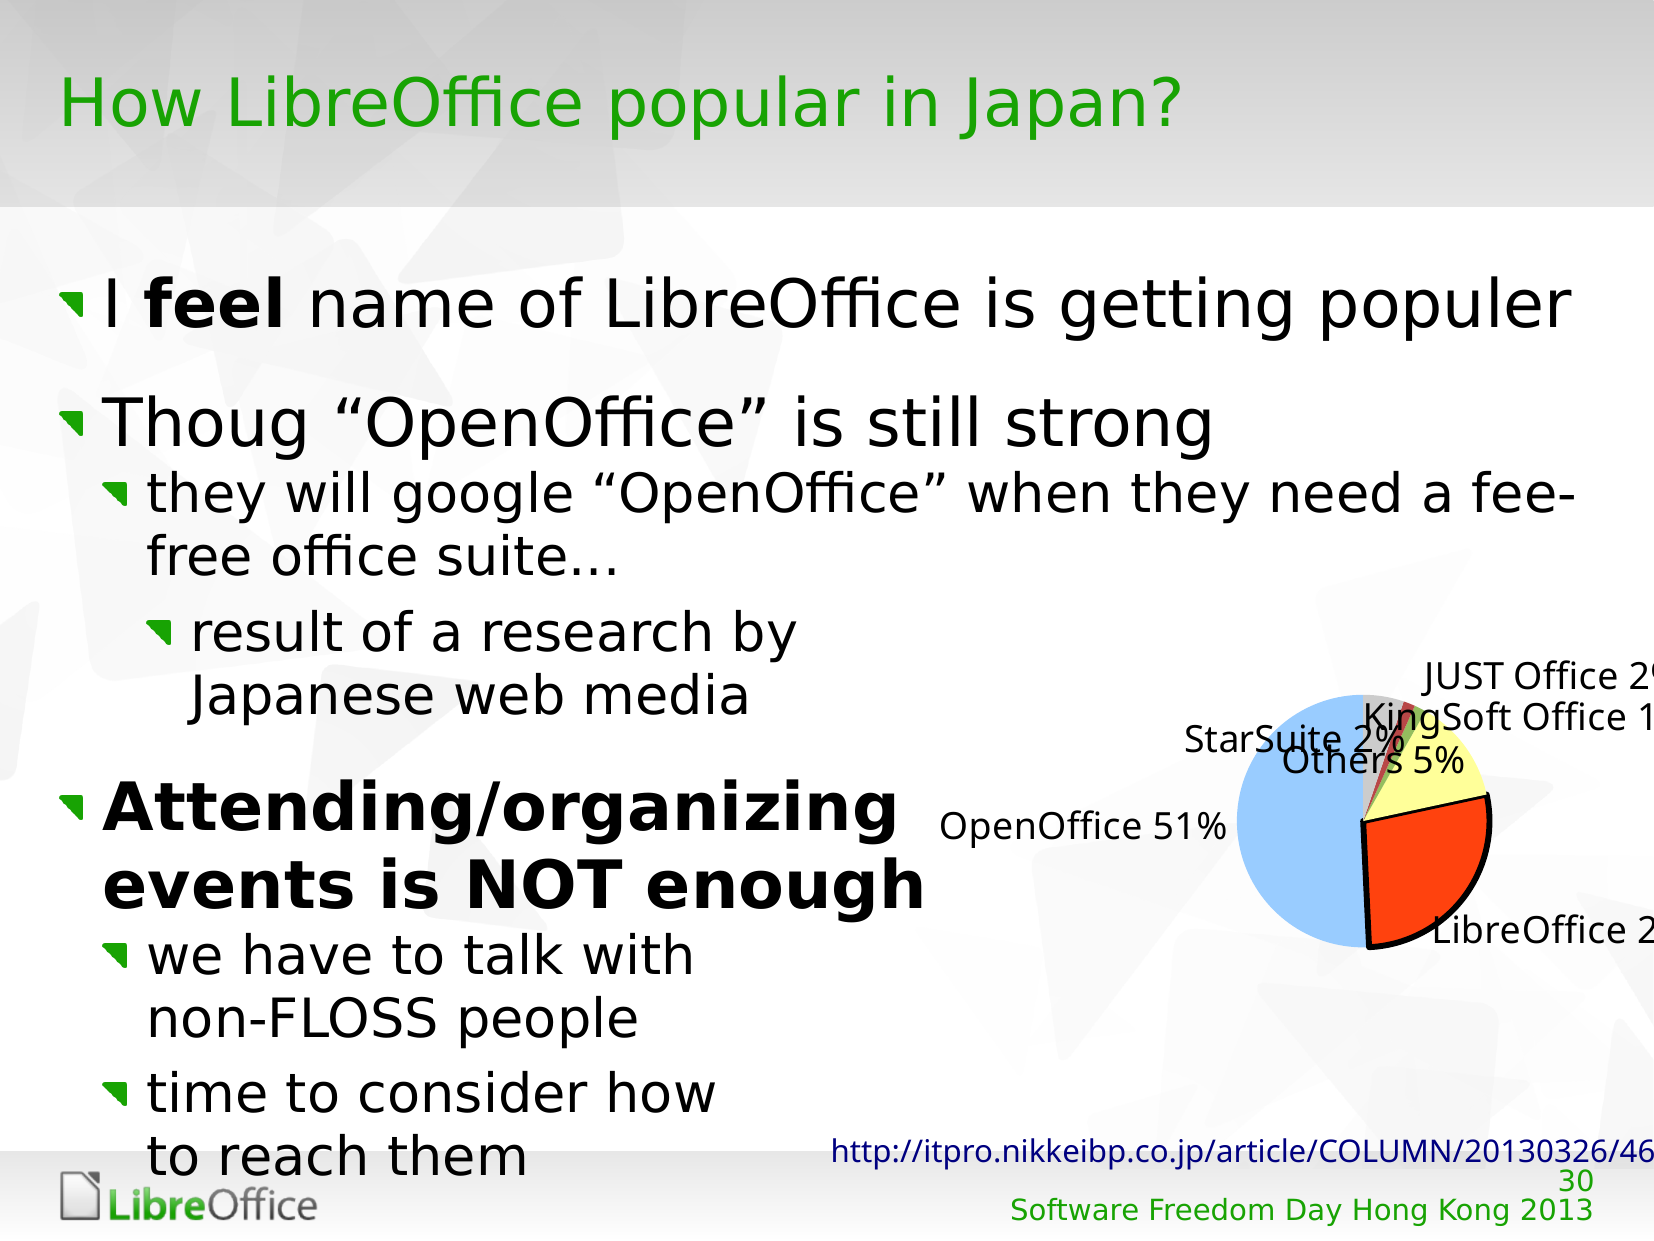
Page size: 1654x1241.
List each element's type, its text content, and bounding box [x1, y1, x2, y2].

picture [41, 1152, 337, 1240]
title How LibreOffice popular in Japan? [59, 29, 1595, 178]
list I feel name of LibreOffice is getting populer Thoug “OpenOffice” is still strong they will google “OpenOffice” when they need a fee-free office suite... result of a research by Japanese web media Attending/organizing events is NOT enough we have to talk with non-FLOSS people time to consider how to reach them [59, 265, 1595, 1193]
picture [0, 0, 783, 931]
chart [923, 477, 1654, 1122]
text_box http://itpro.nikkeibp.co.jp/article/COLUMN/20130326/466042/ [815, 1122, 1654, 1177]
